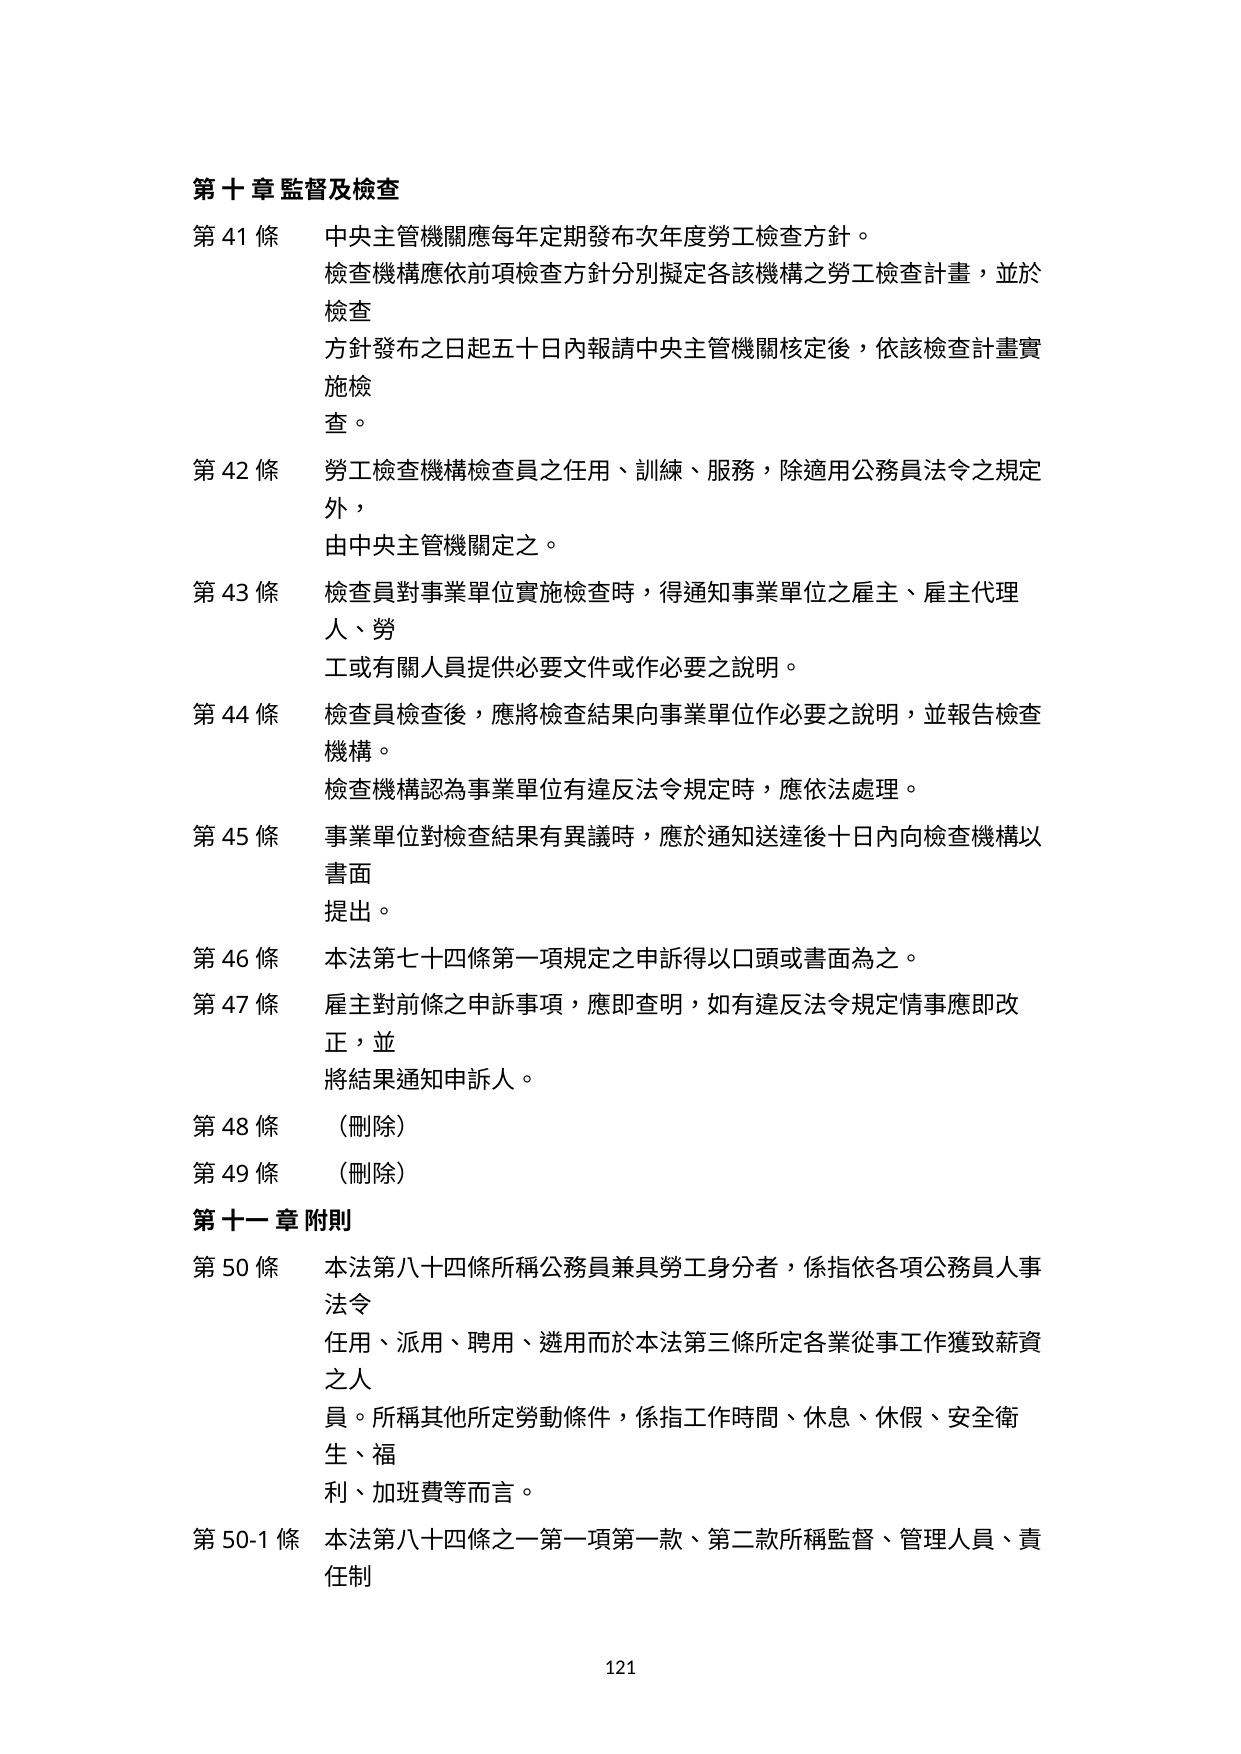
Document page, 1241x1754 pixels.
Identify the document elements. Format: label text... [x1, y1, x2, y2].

table_cell 第 46 條 [188, 933, 306, 980]
table_cell 第 十 章 監督及檢查 [188, 165, 1053, 211]
table_cell [306, 211, 319, 446]
table_cell 勞工檢查機構檢查員之任用、訓練、服務，除適用公務員法令之規定外， 由中央主管機關定之。 [319, 446, 1053, 568]
table_cell [306, 1102, 319, 1149]
table_cell 第 49 條 [188, 1149, 306, 1196]
table_cell 第 47 條 [188, 980, 306, 1102]
table_cell [306, 1149, 319, 1196]
table_cell 本法第八十四條之一第一項第一款、第二款所稱監督、管理人員、責任制 [319, 1515, 1053, 1627]
table_cell 第 43 條 [188, 568, 306, 689]
table_cell 第 50 條 [188, 1243, 306, 1514]
table_cell 檢查員對事業單位實施檢查時，得通知事業單位之雇主、雇主代理人、勞 工或有關人員提供必要文件或作必要之說明。 [319, 568, 1053, 689]
table_cell 第 41 條 [188, 211, 306, 446]
table_cell 中央主管機關應每年定期發布次年度勞工檢查方針。 檢查機構應依前項檢查方針分別擬定各該機構之勞工檢查計畫，並於檢查 方針發布之日起五十日內報請中央主管機關核定後，依該檢查計畫實施檢 查。 [319, 211, 1053, 446]
table_cell [306, 690, 319, 811]
table_cell 第 42 條 [188, 446, 306, 568]
table_cell （刪除） [319, 1102, 1053, 1149]
table_cell [306, 1243, 319, 1514]
table_cell 事業單位對檢查結果有異議時，應於通知送達後十日內向檢查機構以書面 提出。 [319, 811, 1053, 933]
table_cell 第 48 條 [188, 1102, 306, 1149]
table_cell [306, 980, 319, 1102]
table_cell 第 44 條 [188, 690, 306, 811]
table_cell 本法第八十四條所稱公務員兼具勞工身分者，係指依各項公務員人事法令 任用、派用、聘用、遴用而於本法第三條所定各業從事工作獲致薪資之人 員。所稱其他所定勞動條件，係指工作時間、休息、休假、安全衛生、福 利、加班費等而言。 [319, 1243, 1053, 1514]
table_cell 檢查員檢查後，應將檢查結果向事業單位作必要之說明，並報告檢查機構。 檢查機構認為事業單位有違反法令規定時，應依法處理。 [319, 690, 1053, 811]
table_cell [306, 446, 319, 568]
table_cell （刪除） [319, 1149, 1053, 1196]
table_cell 第 45 條 [188, 811, 306, 933]
table_cell [306, 811, 319, 933]
table_cell 第 50-1 條 [188, 1515, 306, 1627]
table_cell [306, 933, 319, 980]
table_cell 第 十一 章 附則 [188, 1196, 1053, 1243]
table_cell [306, 1515, 319, 1627]
table_cell 本法第七十四條第一項規定之申訴得以口頭或書面為之。 [319, 933, 1053, 980]
table_cell 雇主對前條之申訴事項，應即查明，如有違反法令規定情事應即改正，並 將結果通知申訴人。 [319, 980, 1053, 1102]
table_cell [306, 568, 319, 689]
